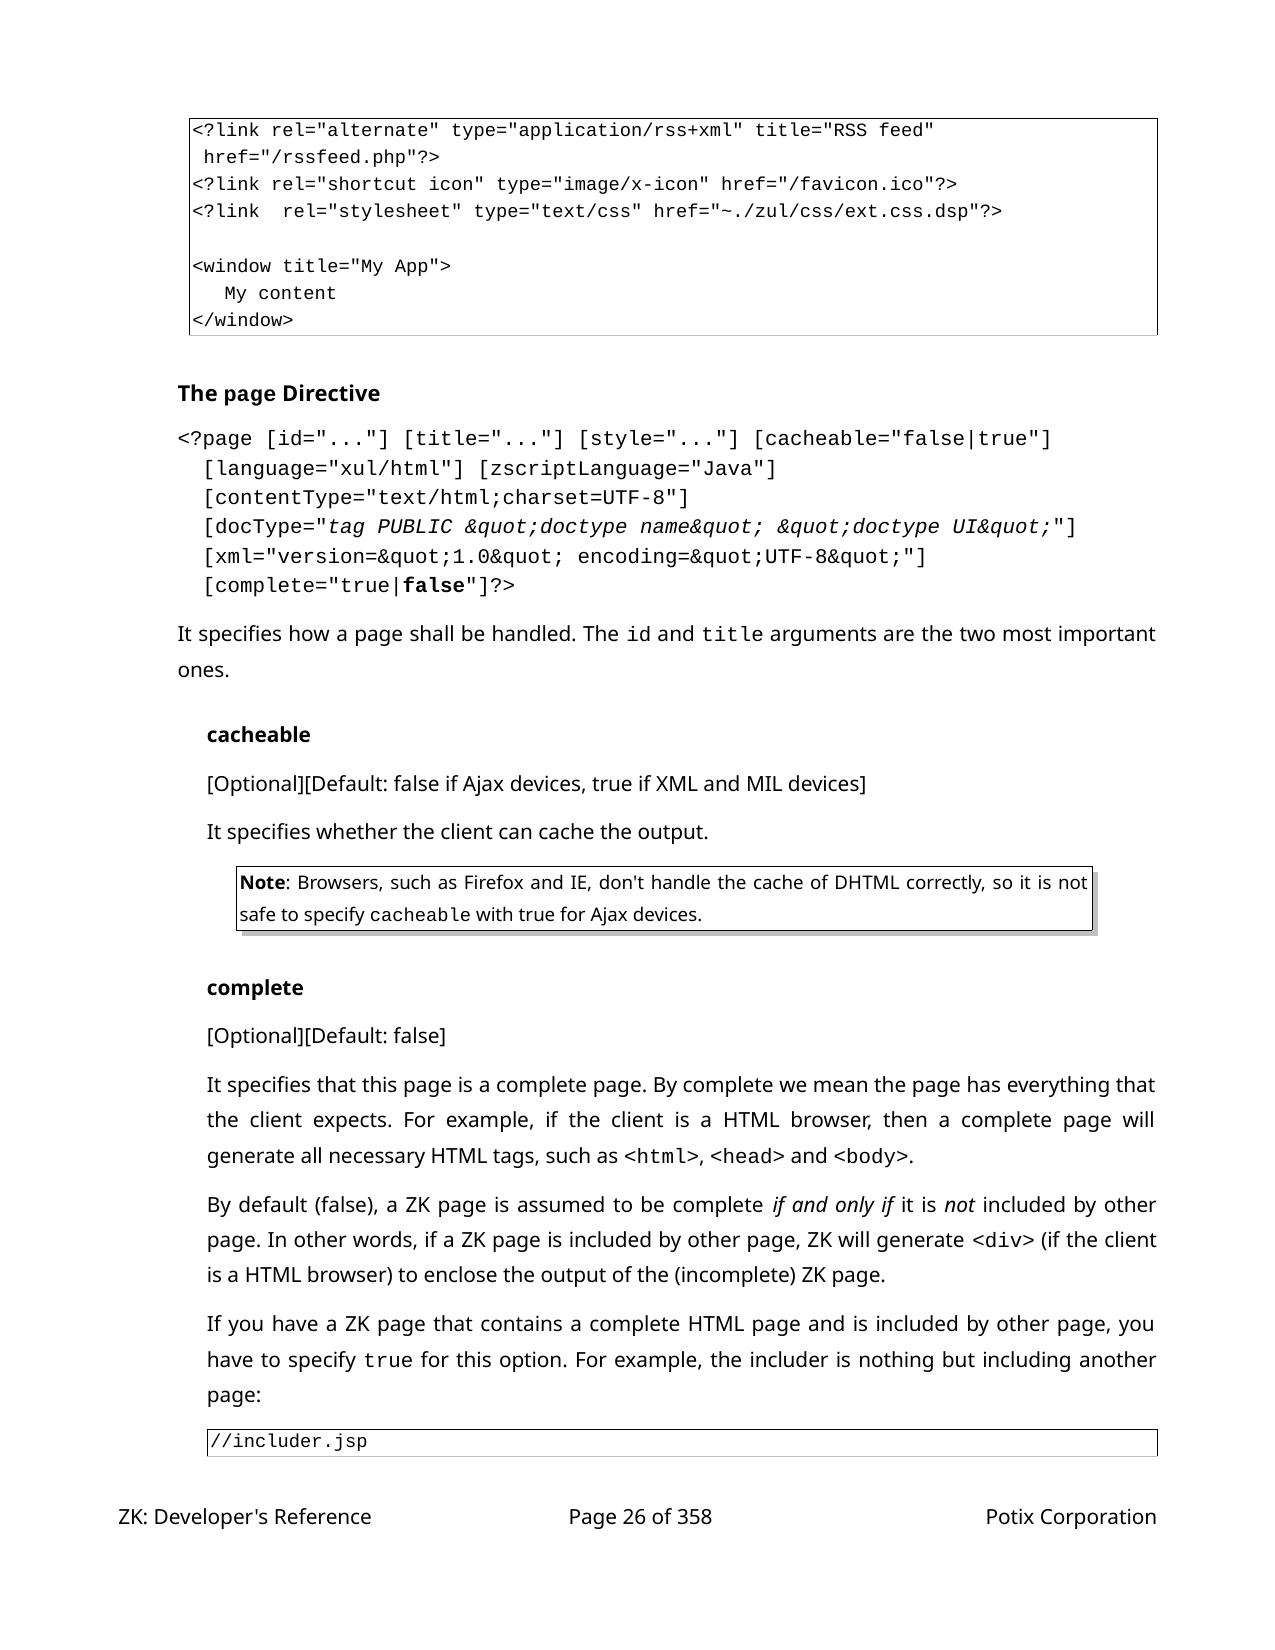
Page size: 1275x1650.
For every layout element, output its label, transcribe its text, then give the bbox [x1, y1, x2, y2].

text It specifies how a page shall be handled. The id and title arguments are the two most important ones. [177, 619, 1157, 683]
text <window title="My App"> [190, 253, 1157, 278]
text If you have a ZK page that contains a complete HTML page and is included by other page, you have to specify true for this option. For example, the includer is nothing but including another page: [207, 1309, 1157, 1408]
text <?link rel="stylesheet" type="text/css" href="~./zul/css/ext.css.dsp"?> [190, 199, 1157, 223]
text It specifies whether the client can cache the output. [207, 817, 1157, 846]
text href="/rssfeed.php"?> <?link rel="shortcut icon" type="image/x-icon" href="/favicon.ico"?> [190, 145, 1157, 196]
text By default (false), a ZK page is assumed to be complete if and only if it is not included by other page. In other words, if a ZK page is included by other page, ZK will generate <div> (if the client is a HTML browser) to enclose the output of the (incomplete) ZK page. [207, 1190, 1157, 1289]
text My content [190, 281, 1157, 305]
text [Optional][Default: false] [207, 1021, 1157, 1050]
subtitle cacheable [207, 720, 1157, 748]
text It specifies that this page is a complete page. By complete we mean the page has everything that the client expects. For example, if the client is a HTML browser, then a complete page will generate all necessary HTML tags, such as <html>, <head> and <body>. [207, 1070, 1157, 1169]
subtitle The page Directive [177, 378, 1157, 408]
text //includer.jsp [208, 1430, 1157, 1456]
subtitle complete [207, 973, 1157, 1001]
text [Optional][Default: false if Ajax devices, true if XML and MIL devices] [207, 769, 1157, 797]
text <?page [id="..."] [title="..."] [style="..."] [cacheable="false|true"] [language="xul/html"] [zscriptLanguage="Java"] [contentType="text/html;charset=UTF-8"] [docType="tag PUBLIC &quot;doctype name&quot; &quot;doctype UI&quot;"] [xml="version=&quot;1.0&quot; encoding=&quot;UTF-8&quot;"] [complete="true|false"]?> [177, 428, 1157, 599]
text </window> [190, 308, 1157, 335]
text Note: Browsers, such as Firefox and IE, don't handle the cache of DHTML correctly, so it is not safe to specify cacheable with true for Ajax devices. [237, 867, 1092, 930]
text <?link rel="alternate" type="application/rss+xml" title="RSS feed" [190, 119, 1157, 142]
